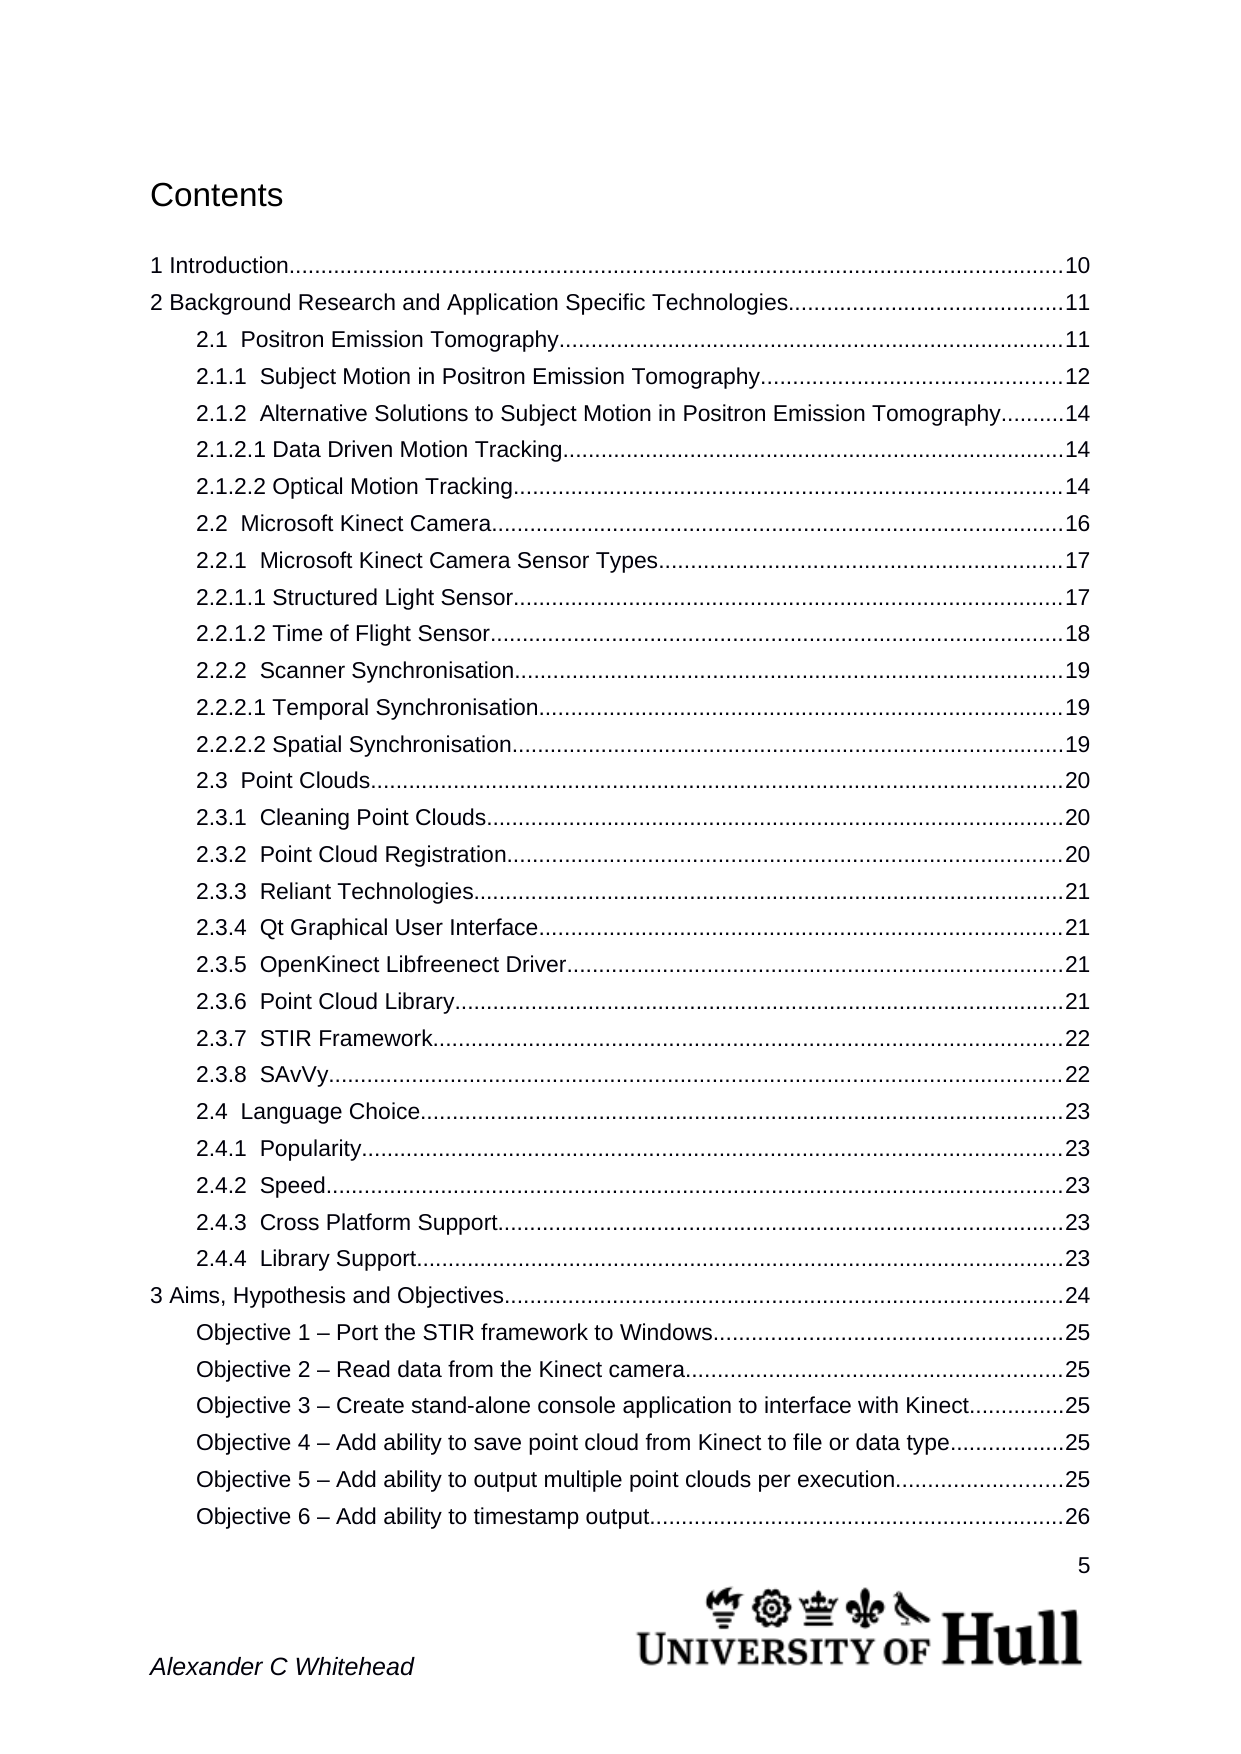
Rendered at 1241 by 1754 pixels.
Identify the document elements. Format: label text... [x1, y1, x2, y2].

text 2 Background Research and Application Specific Technologies 11 [150, 289, 1090, 316]
text 2.4.3 Cross Platform Support 23 [196, 1208, 1090, 1235]
text 2.3.1 Cleaning Point Clouds 20 [196, 804, 1090, 830]
text 2.1.2.2 Optical Motion Tracking 14 [196, 473, 1090, 499]
text 2.2.1.2 Time of Flight Sensor 18 [196, 620, 1090, 647]
text 2.2.2.2 Spatial Synchronisation 19 [196, 731, 1090, 757]
text Objective 5 – Add ability to output multiple point clouds per execution 25 [196, 1466, 1090, 1492]
text 2.3.2 Point Cloud Registration 20 [196, 841, 1090, 867]
text 2.4.4 Library Support 23 [196, 1245, 1090, 1272]
text 2.3.3 Reliant Technologies 21 [196, 878, 1090, 904]
text 3 Aims, Hypothesis and Objectives 24 [150, 1282, 1090, 1308]
text Objective 2 – Read data from the Kinect camera 25 [196, 1356, 1090, 1382]
text 2.2.1.1 Structured Light Sensor 17 [196, 583, 1090, 610]
text 2.1.1 Subject Motion in Positron Emission Tomography 12 [196, 363, 1090, 389]
text 2.4.2 Speed 23 [196, 1172, 1090, 1198]
picture [630, 1578, 1091, 1675]
text 2.3.5 OpenKinect Libfreenect Driver 21 [196, 951, 1090, 977]
text 2.2.1 Microsoft Kinect Camera Sensor Types 17 [196, 547, 1090, 573]
text Objective 4 – Add ability to save point cloud from Kinect to file or data type 25 [196, 1429, 1090, 1456]
text 2.2 Microsoft Kinect Camera 16 [196, 510, 1090, 536]
text 2.1.2.1 Data Driven Motion Tracking 14 [196, 436, 1090, 463]
text 2.2.2 Scanner Synchronisation 19 [196, 657, 1090, 683]
text 2.4.1 Popularity 23 [196, 1135, 1090, 1161]
text 2.4 Language Choice 23 [196, 1098, 1090, 1124]
text 1 Introduction 10 [150, 252, 1090, 279]
text 2.3.4 Qt Graphical User Interface 21 [196, 914, 1090, 941]
text 2.1 Positron Emission Tomography 11 [196, 326, 1090, 352]
text 2.3.8 SAvVy 22 [196, 1061, 1090, 1088]
text Objective 1 – Port the STIR framework to Windows 25 [196, 1319, 1090, 1345]
text 2.1.2 Alternative Solutions to Subject Motion in Positron Emission Tomography 14 [196, 399, 1090, 426]
text 2.3.6 Point Cloud Library 21 [196, 988, 1090, 1014]
text Objective 3 – Create stand-alone console application to interface with Kinect 25 [196, 1392, 1090, 1419]
text Objective 6 – Add ability to timestamp output 26 [196, 1503, 1090, 1529]
text 2.2.2.1 Temporal Synchronisation 19 [196, 694, 1090, 720]
text 2.3.7 STIR Framework 22 [196, 1025, 1090, 1051]
subtitle Contents [150, 175, 1090, 213]
text 2.3 Point Clouds 20 [196, 767, 1090, 794]
